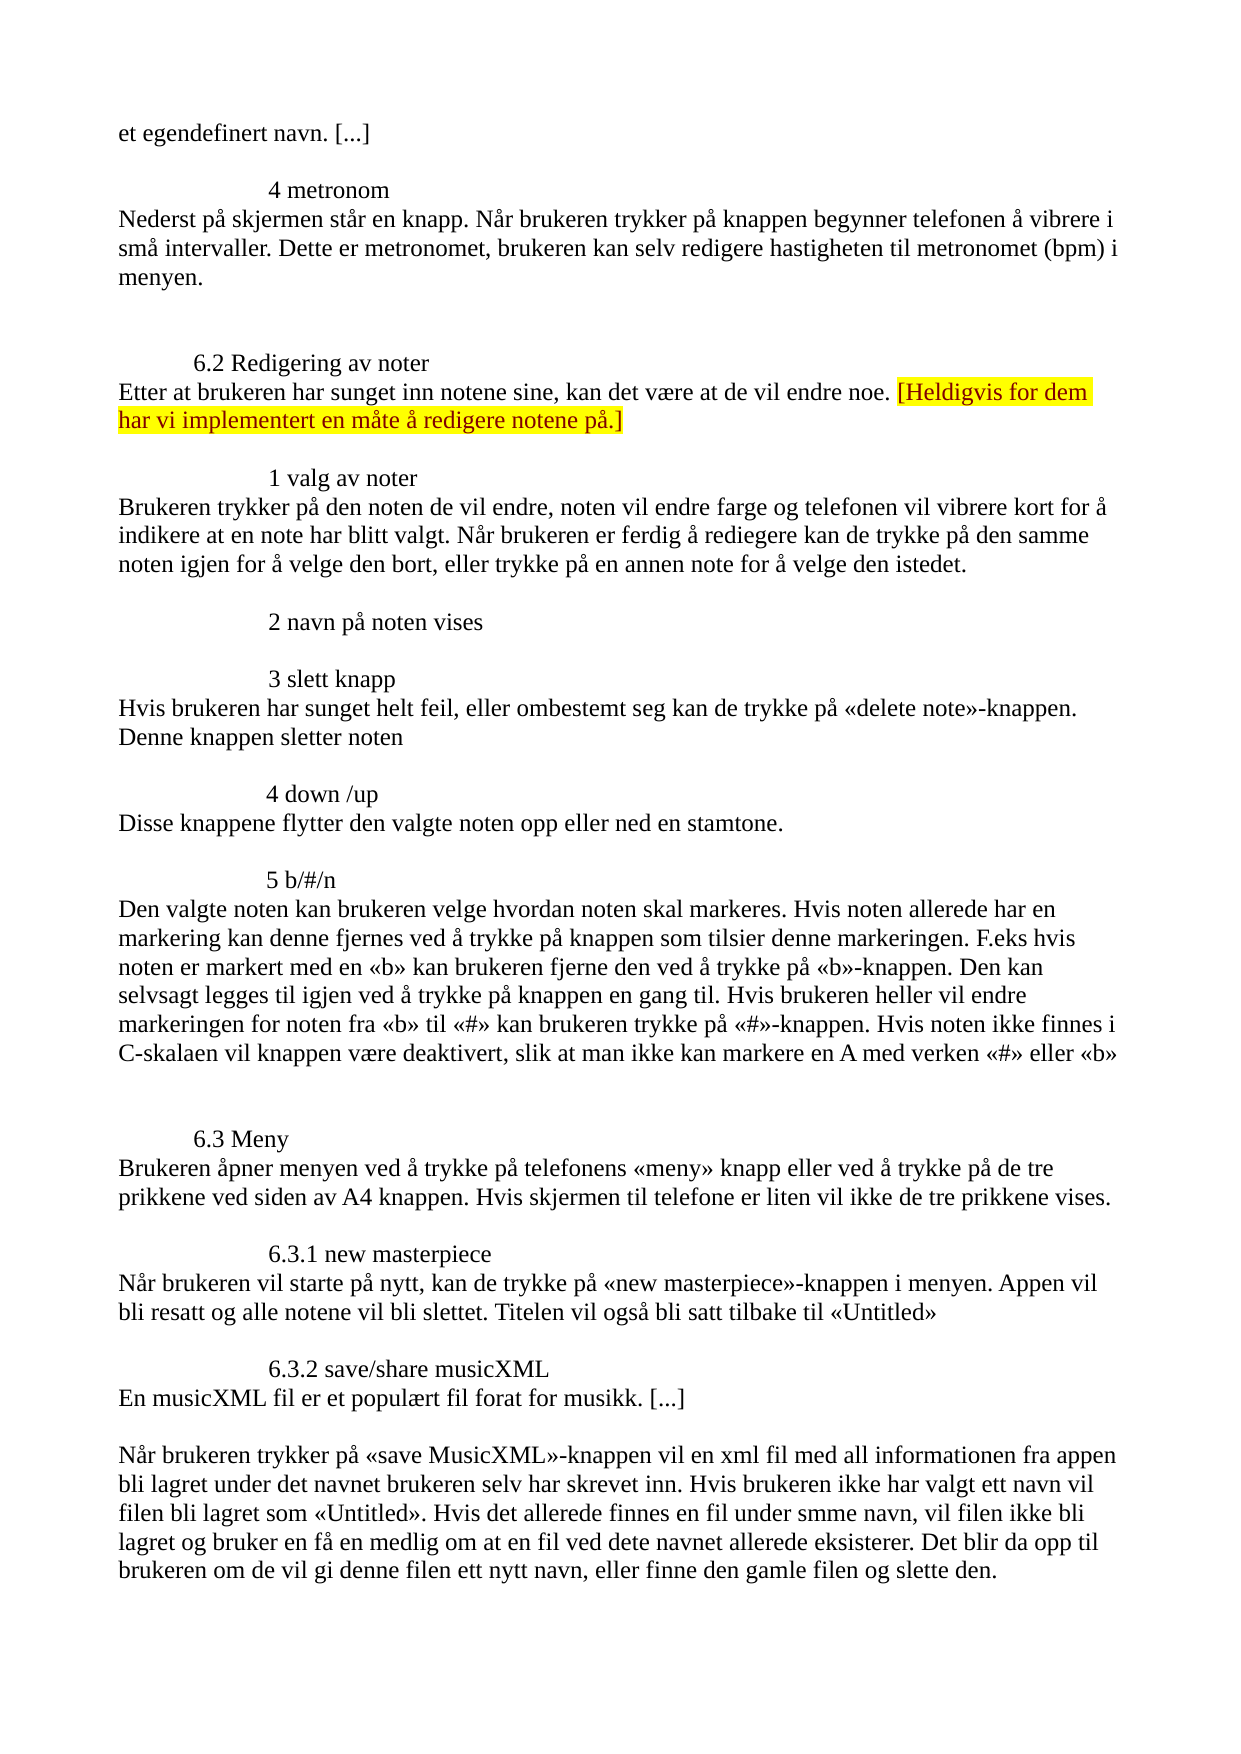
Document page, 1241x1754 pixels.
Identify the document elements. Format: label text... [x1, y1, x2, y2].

text Når brukeren trykker på «save MusicXML»-knappen vil en xml fil med all informationen fra appen bli lagret under det navnet brukeren selv har skrevet inn. Hvis brukeren ikke har valgt ett navn vil filen bli lagret som «Untitled». Hvis det allerede finnes en fil under smme navn, vil filen ikke bli lagret og bruker en få en medlig om at en fil ved dete navnet allerede eksisterer. Det blir da opp til brukeren om de vil gi denne filen ett nytt navn, eller finne den gamle filen og slette den. [118, 1441, 1122, 1584]
text Den valgte noten kan brukeren velge hvordan noten skal markeres. Hvis noten allerede har en markering kan denne fjernes ved å trykke på knappen som tilsier denne markeringen. F.eks hvis noten er markert med en «b» kan brukeren fjerne den ved å trykke på «b»-knappen. Den kan selvsagt legges til igjen ved å trykke på knappen en gang til. Hvis brukeren heller vil endre markeringen for noten fra «b» til «#» kan brukeren trykke på «#»-knappen. Hvis noten ikke finnes i C-skalaen vil knappen være deaktivert, slik at man ikke kan markere en A med verken «#» eller «b» [118, 894, 1122, 1067]
list 2 navn på noten vises [231, 607, 1122, 636]
list 6.2 Redigering av noter [156, 348, 1122, 377]
list 6.3 Meny [156, 1124, 1122, 1153]
list 6.3.2 save/share musicXML [231, 1354, 1122, 1383]
text 5 b/#/n [118, 866, 1122, 894]
list 3 slett knapp [231, 664, 1122, 693]
text 4 down /up [118, 779, 1122, 808]
text et egendefinert navn. [...] [118, 118, 1122, 147]
text Disse knappene flytter den valgte noten opp eller ned en stamtone. [118, 808, 1122, 837]
list 6.3.1 new masterpiece [231, 1239, 1122, 1268]
text Brukeren trykker på den noten de vil endre, noten vil endre farge og telefonen vil vibrere kort for å indikere at en note har blitt valgt. Når brukeren er ferdig å rediegere kan de trykke på den samme noten igjen for å velge den bort, eller trykke på en annen note for å velge den istedet. [118, 492, 1122, 578]
text Nederst på skjermen står en knapp. Når brukeren trykker på knappen begynner telefonen å vibrere i små intervaller. Dette er metronomet, brukeren kan selv redigere hastigheten til metronomet (bpm) i menyen. [118, 204, 1122, 291]
text Hvis brukeren har sunget helt feil, eller ombestemt seg kan de trykke på «delete note»-knappen. Denne knappen sletter noten [118, 693, 1122, 751]
text Etter at brukeren har sunget inn notene sine, kan det være at de vil endre noe. [Heldigvis for dem har vi implementert en måte å redigere notene på.] [118, 377, 1122, 434]
text Brukeren åpner menyen ved å trykke på telefonens «meny» knapp eller ved å trykke på de tre prikkene ved siden av A4 knappen. Hvis skjermen til telefone er liten vil ikke de tre prikkene vises. [118, 1153, 1122, 1211]
text En musicXML fil er et populært fil forat for musikk. [...] [118, 1383, 1122, 1412]
text Når brukeren vil starte på nytt, kan de trykke på «new masterpiece»-knappen i menyen. Appen vil bli resatt og alle notene vil bli slettet. Titelen vil også bli satt tilbake til «Untitled» [118, 1268, 1122, 1326]
list 1 valg av noter [231, 463, 1122, 492]
list 4 metronom [231, 176, 1122, 204]
